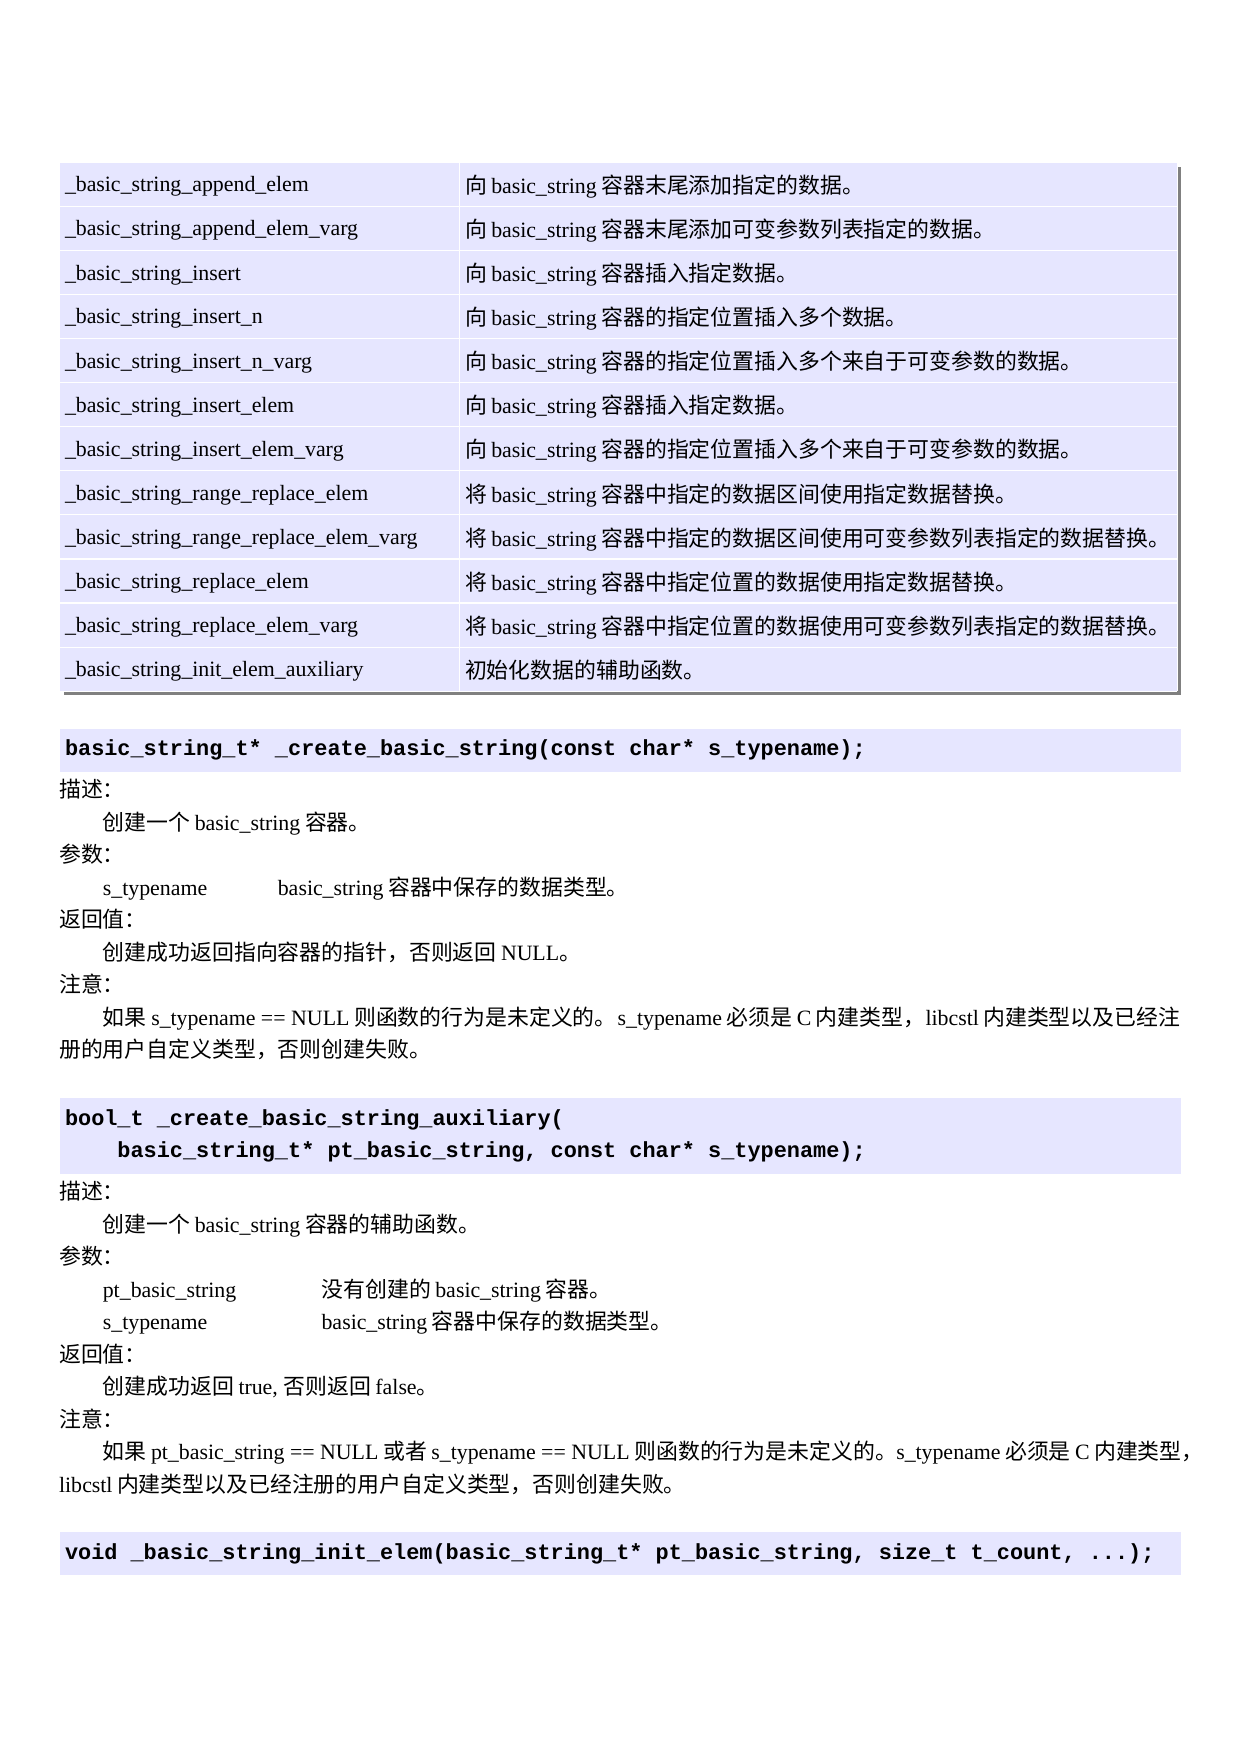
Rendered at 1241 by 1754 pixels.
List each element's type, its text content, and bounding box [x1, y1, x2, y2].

table_cell 向basic_string容器插入指定数据。 [460, 251, 1177, 294]
table_cell _basic_string_replace_elem_varg [60, 604, 459, 647]
text 创建一个basic_string容器的辅助函数。 [59, 1206, 1181, 1239]
text s_typename basic_string容器中保存的数据类型。 [59, 869, 1181, 902]
text 创建一个basic_string容器。 [59, 804, 1181, 837]
table_cell _basic_string_append_elem_varg [60, 207, 459, 250]
text 返回值： [59, 902, 1181, 934]
text pt_basic_string 没有创建的basic_string容器。 [59, 1271, 1181, 1304]
table_header void _basic_string_init_elem(basic_string_t* pt_basic_string, size_t t_count, ...); [60, 1532, 1181, 1575]
table_cell 向basic_string容器末尾添加指定的数据。 [460, 163, 1177, 206]
table_cell 将basic_string容器中指定位置的数据使用指定数据替换。 [460, 560, 1177, 602]
text 创建成功返回true, 否则返回false。 [59, 1369, 1181, 1401]
text 如果s_typename == NULL则函数的行为是未定义的。s_typename必须是C内建类型，libcstl内建类型以及已经注册的用户自定义类型，否则创建失败。 [59, 999, 1181, 1064]
table_cell _basic_string_insert_elem [60, 383, 459, 426]
table_cell 向basic_string容器的指定位置插入多个来自于可变参数的数据。 [460, 427, 1177, 470]
table_cell 将basic_string容器中指定的数据区间使用指定数据替换。 [460, 471, 1177, 514]
table_cell 初始化数据的辅助函数。 [460, 648, 1177, 691]
table_cell _basic_string_insert_n [60, 295, 459, 338]
table_cell _basic_string_append_elem [60, 163, 459, 206]
table_cell _basic_string_range_replace_elem_varg [60, 515, 459, 558]
table_cell 向basic_string容器插入指定数据。 [460, 383, 1177, 426]
table_cell _basic_string_range_replace_elem [60, 471, 459, 514]
table_cell 向basic_string容器末尾添加可变参数列表指定的数据。 [460, 207, 1177, 250]
text 创建成功返回指向容器的指针，否则返回NULL。 [59, 934, 1181, 967]
table_cell _basic_string_init_elem_auxiliary [60, 648, 459, 691]
table_cell _basic_string_insert_elem_varg [60, 427, 459, 470]
text 注意： [59, 1401, 1181, 1434]
table_cell 向basic_string容器的指定位置插入多个数据。 [460, 295, 1177, 338]
text 参数： [59, 837, 1181, 869]
table_cell _basic_string_replace_elem [60, 560, 459, 602]
table_header basic_string_t* _create_basic_string(const char* s_typename); [60, 729, 1181, 772]
table_cell 将basic_string容器中指定位置的数据使用可变参数列表指定的数据替换。 [460, 604, 1177, 647]
text 参数： [59, 1239, 1181, 1271]
text 注意： [59, 967, 1181, 999]
table_header bool_t _create_basic_string_auxiliary( basic_string_t* pt_basic_string, const char* s_typename); [60, 1098, 1181, 1174]
table_cell _basic_string_insert_n_varg [60, 339, 459, 382]
text 描述： [59, 773, 1181, 804]
text 返回值： [59, 1336, 1181, 1369]
text 描述： [59, 1175, 1181, 1206]
table_cell _basic_string_insert [60, 251, 459, 294]
table_cell 向basic_string容器的指定位置插入多个来自于可变参数的数据。 [460, 339, 1177, 382]
text 如果pt_basic_string == NULL 或者s_typename == NULL则函数的行为是未定义的。s_typename必须是C内建类型，libcstl内建类型以及已经注册的用户自定义类型，否则创建失败。 [59, 1434, 1181, 1499]
table_cell 将basic_string容器中指定的数据区间使用可变参数列表指定的数据替换。 [460, 515, 1177, 558]
text s_typename basic_string容器中保存的数据类型。 [59, 1304, 1181, 1336]
